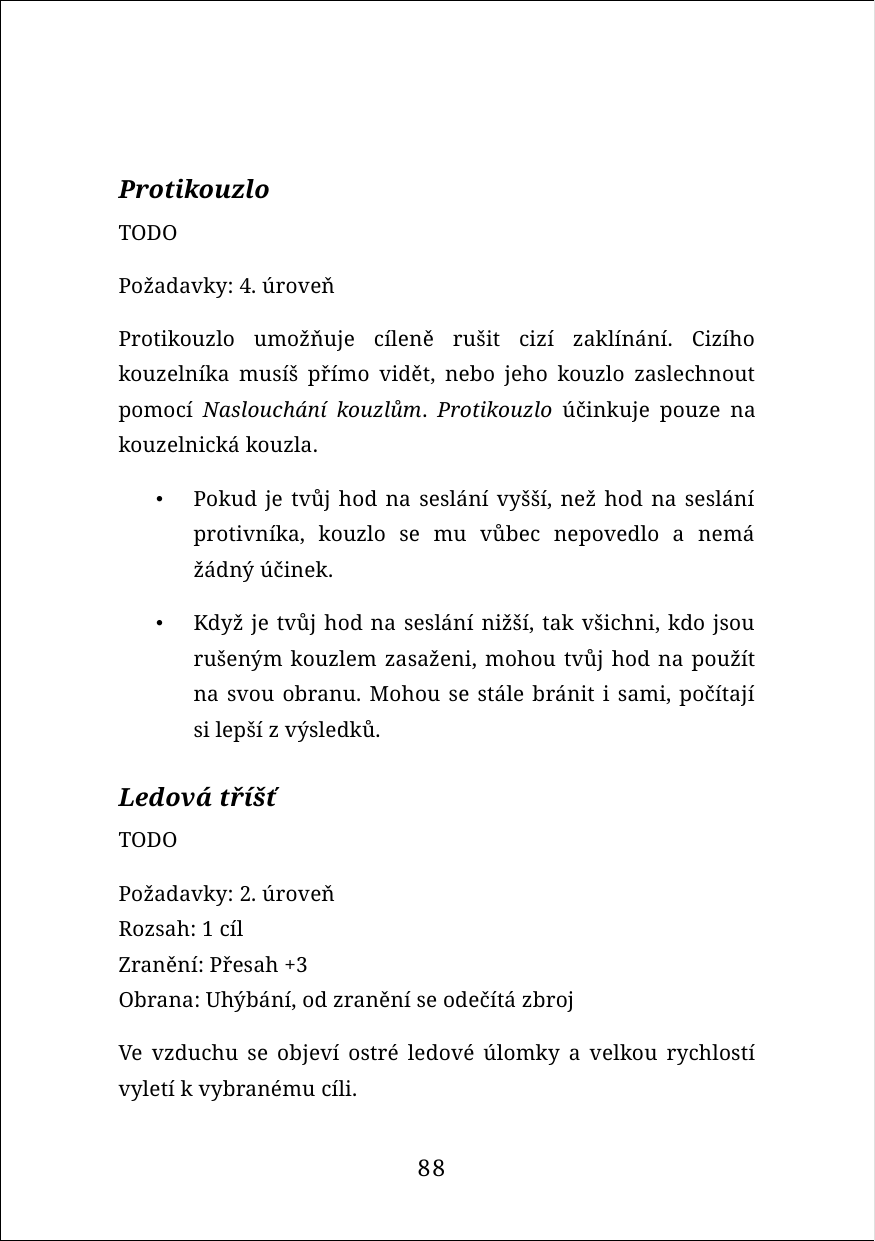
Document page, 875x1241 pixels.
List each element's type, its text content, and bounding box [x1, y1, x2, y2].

text Požadavky: 4. úroveň [118, 271, 756, 299]
text Požadavky: 2. úroveň Rozsah: 1 cíl Zranění: Přesah +3 Obrana: Uhýbání, od zranění se odečítá zbroj [118, 879, 756, 1014]
subtitle Ledová tříšť [118, 780, 756, 814]
text TODO [118, 826, 756, 854]
subtitle Protikouzlo [118, 172, 756, 206]
list Když je tvůj hod na seslání nižší, tak všichni, kdo jsou rušeným kouzlem zasaženi, mohou tvůj hod na použít na svou obranu. Mohou se stále bránit i sami, počítají si lepší z výsledků. [156, 608, 756, 743]
text Protikouzlo umožňuje cíleně rušit cizí zaklínání. Cizího kouzelníka musíš přímo vidět, nebo jeho kouzlo zaslechnout pomocí Naslouchání kouzlům. Protikouzlo účinkuje pouze na kouzelnická kouzla. [118, 324, 756, 459]
text TODO [118, 218, 756, 246]
text Ve vzduchu se objeví ostré ledové úlomky a velkou rychlostí vyletí k vybranému cíli. [118, 1038, 756, 1102]
list Pokud je tvůj hod na seslání vyšší, než hod na seslání protivníka, kouzlo se mu vůbec nepovedlo a nemá žádný účinek. [156, 484, 756, 583]
